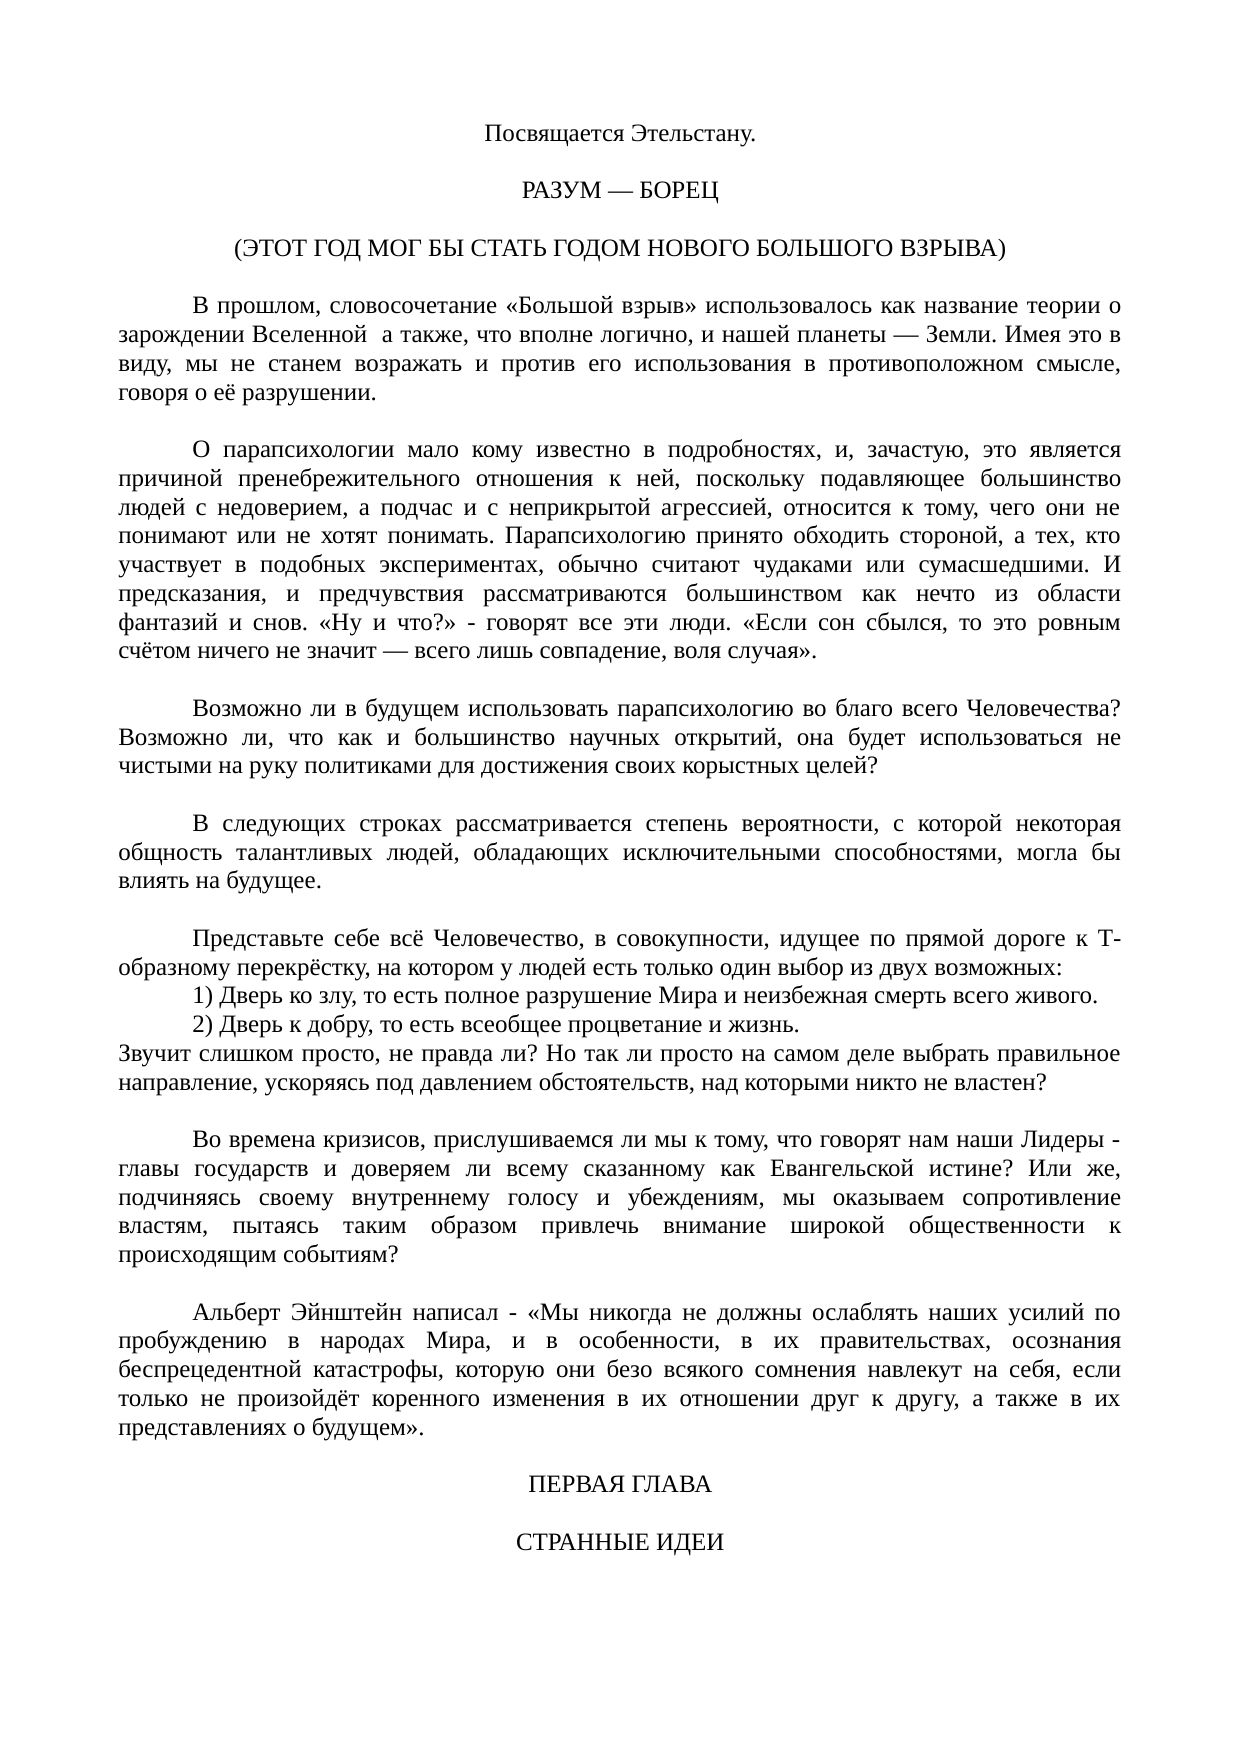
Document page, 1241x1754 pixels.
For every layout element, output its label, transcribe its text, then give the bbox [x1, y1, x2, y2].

text Возможно ли в будущем использовать парапсихологию во благо всего Человечества? Возможно ли, что как и большинство научных открытий, она будет использоваться не чистыми на руку политиками для достижения своих корыстных целей? [118, 693, 1122, 779]
text (ЭТОТ ГОД МОГ БЫ СТАТЬ ГОДОМ НОВОГО БОЛЬШОГО ВЗРЫВА) [118, 233, 1122, 262]
text СТРАННЫЕ ИДЕИ [118, 1527, 1122, 1556]
text 1) Дверь ко злу, то есть полное разрушение Мира и неизбежная смерть всего живого. [118, 981, 1122, 1009]
text Альберт Эйнштейн написал - «Мы никогда не должны ослаблять наших усилий по пробуждению в народах Мира, и в особенности, в их правительствах, осознания беспрецедентной катастрофы, которую они безо всякого сомнения навлекут на себя, если только не произойдёт коренного изменения в их отношении друг к другу, а также в их представлениях о будущем». [118, 1297, 1122, 1441]
text Во времена кризисов, прислушиваемся ли мы к тому, что говорят нам наши Лидеры - главы государств и доверяем ли всему сказанному как Евангельской истине? Или же, подчиняясь своему внутреннему голосу и убеждениям, мы оказываем сопротивление властям, пытаясь таким образом привлечь внимание широкой общественности к происходящим событиям? [118, 1124, 1122, 1268]
text Посвящается Этельстану. [118, 118, 1122, 147]
text ПЕРВАЯ ГЛАВА [118, 1469, 1122, 1498]
text В прошлом, словосочетание «Большой взрыв» использовалось как название теории о зарождении Вселенной а также, что вполне логично, и нашей планеты — Земли. Имея это в виду, мы не станем возражать и против его использования в противоположном смысле, говоря о её разрушении. [118, 291, 1122, 406]
text 2) Дверь к добру, то есть всеобщее процветание и жизнь. [118, 1009, 1122, 1038]
text Представьте себе всё Человечество, в совокупности, идущее по прямой дороге к Т-образному перекрёстку, на котором у людей есть только один выбор из двух возможных: [118, 923, 1122, 981]
text В следующих строках рассматривается степень вероятности, с которой некоторая общность талантливых людей, обладающих исключительными способностями, могла бы влиять на будущее. [118, 808, 1122, 894]
text РАЗУМ — БОРЕЦ [118, 176, 1122, 204]
text Звучит слишком просто, не правда ли? Но так ли просто на самом деле выбрать правильное направление, ускоряясь под давлением обстоятельств, над которыми никто не властен? [118, 1038, 1122, 1096]
text О парапсихологии мало кому известно в подробностях, и, зачастую, это является причиной пренебрежительного отношения к ней, поскольку подавляющее большинство людей с недоверием, а подчас и с неприкрытой агрессией, относится к тому, чего они не понимают или не хотят понимать. Парапсихологию принято обходить стороной, а тех, кто участвует в подобных экспериментах, обычно считают чудаками или сумасшедшими. И предсказания, и предчувствия рассматриваются большинством как нечто из области фантазий и снов. «Ну и что?» - говорят все эти люди. «Если сон сбылся, то это ровным счётом ничего не значит — всего лишь совпадение, воля случая». [118, 434, 1122, 664]
